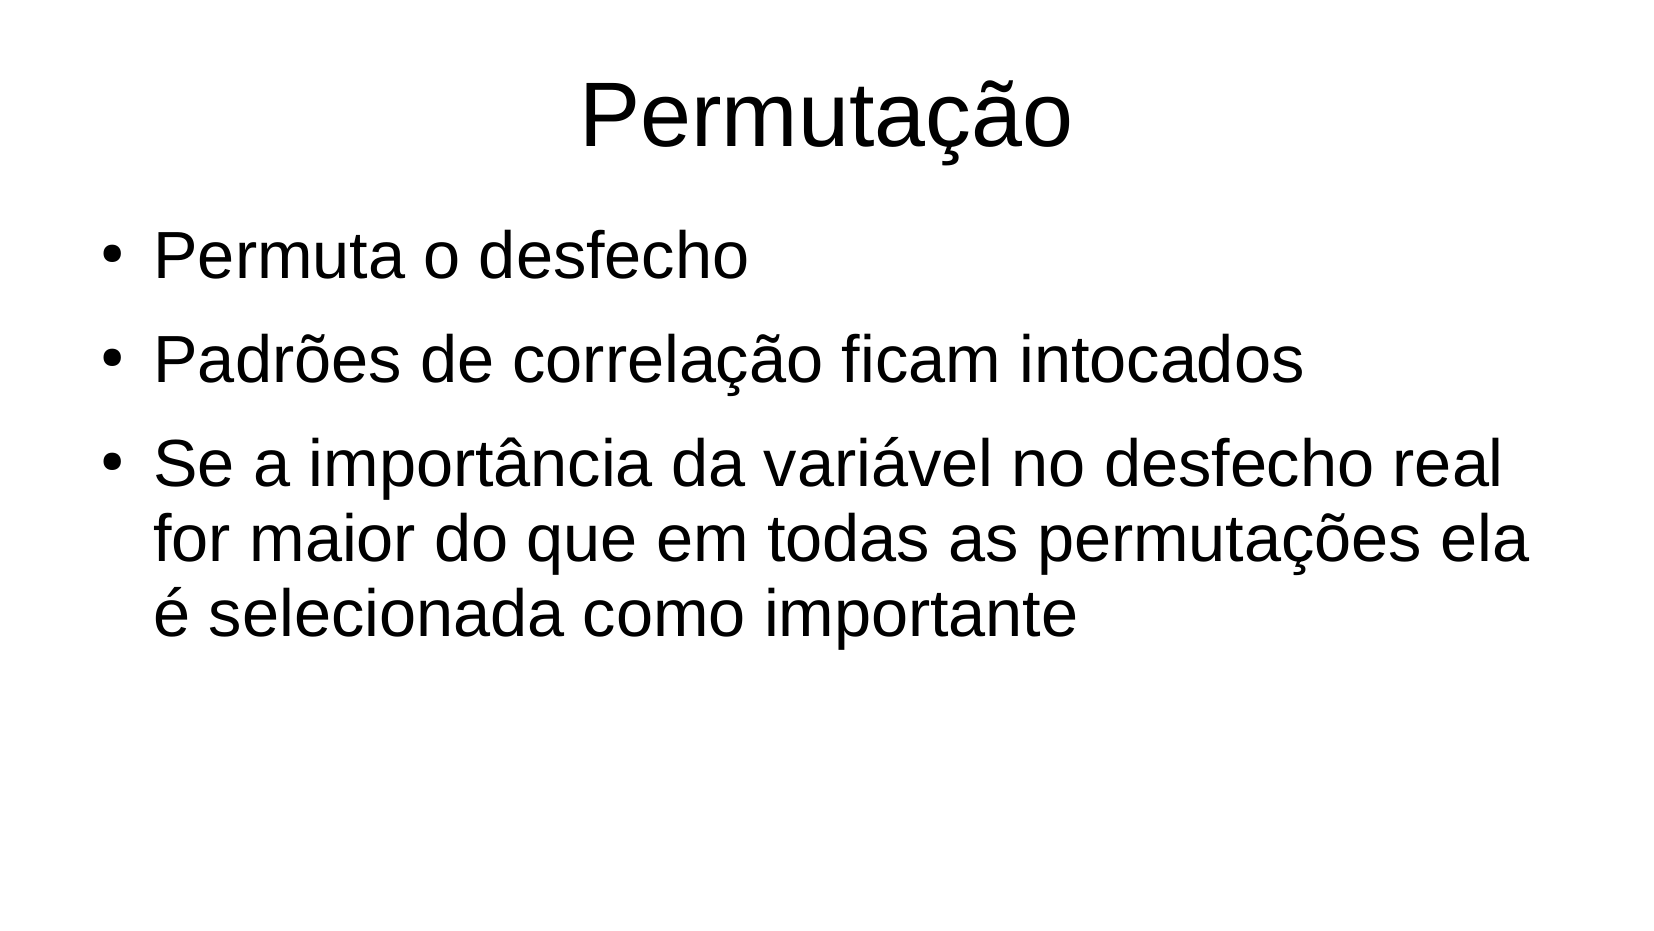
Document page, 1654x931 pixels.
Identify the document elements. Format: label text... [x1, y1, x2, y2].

title Permutação [82, 37, 1571, 193]
list Permuta o desfecho Padrões de correlação ficam intocados Se a importância da variável no desfecho real for maior do que em todas as permutações ela é selecionada como importante [82, 217, 1571, 758]
